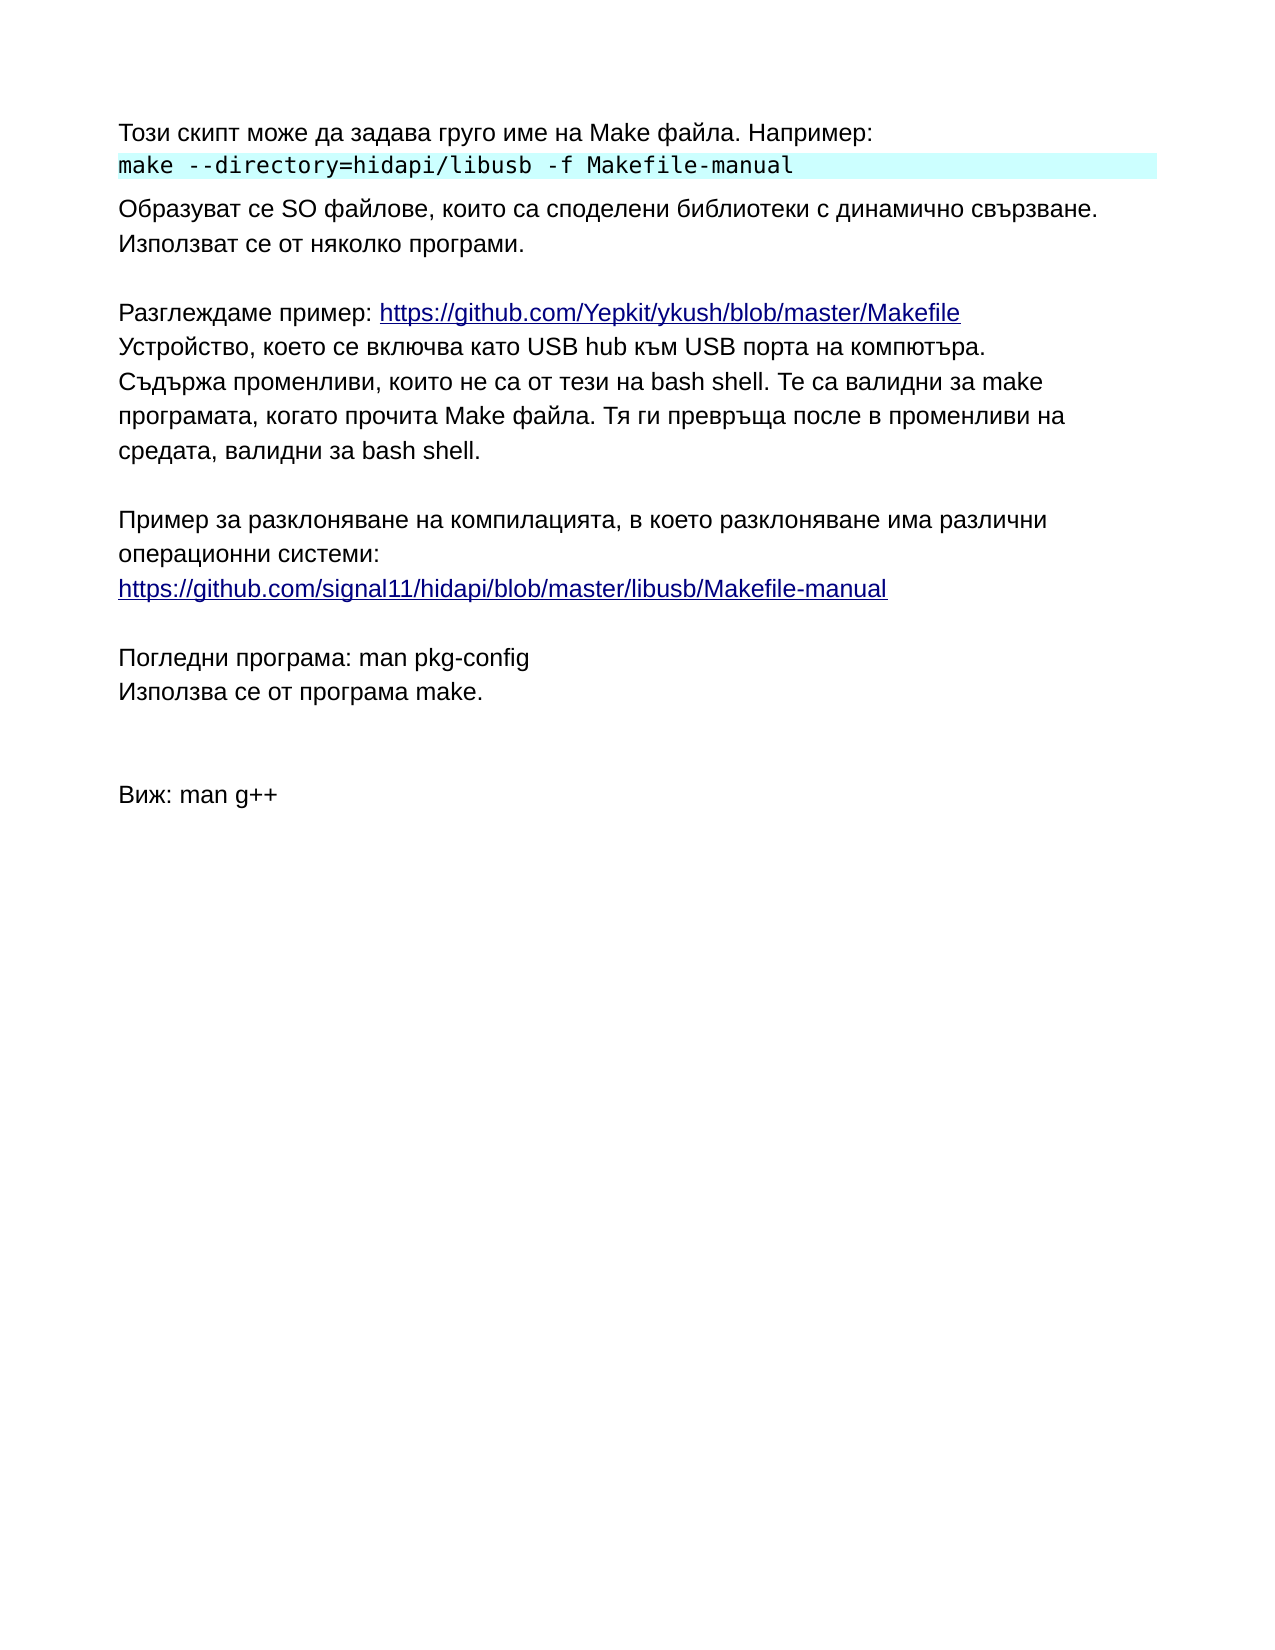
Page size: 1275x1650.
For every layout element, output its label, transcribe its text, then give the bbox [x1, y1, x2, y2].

text Погледни програма: man pkg-config [118, 642, 1157, 671]
text Разглеждаме пример: https://github.com/Yepkit/ykush/blob/master/Makefile [118, 298, 1157, 326]
text Пример за разклоняване на компилацията, в което разклоняване има различни операционни системи: [118, 504, 1157, 568]
text Устройство, което се включва като USB hub към USB порта на компютъра. [118, 332, 1157, 361]
text https://github.com/signal11/hidapi/blob/master/libusb/Makefile-manual [118, 573, 1157, 602]
text Съдържа променливи, които не са от тези на bash shell. Те са валидни за make програмата, когато прочита Make файла. Тя ги превръща после в променливи на средата, валидни за bash shell. [118, 367, 1157, 464]
text Този скипт може да задава груго име на Make файла. Например: [118, 118, 1157, 147]
text Виж: man g++ [118, 780, 1157, 809]
text Образуват се SO файлове, които са споделени библиотеки с динамично свързване. [118, 194, 1157, 223]
text Използва се от програма make. [118, 677, 1157, 706]
text Използват се от няколко програми. [118, 229, 1157, 257]
text make --directory=hidapi/libusb -f Makefile-manual [118, 153, 1157, 179]
